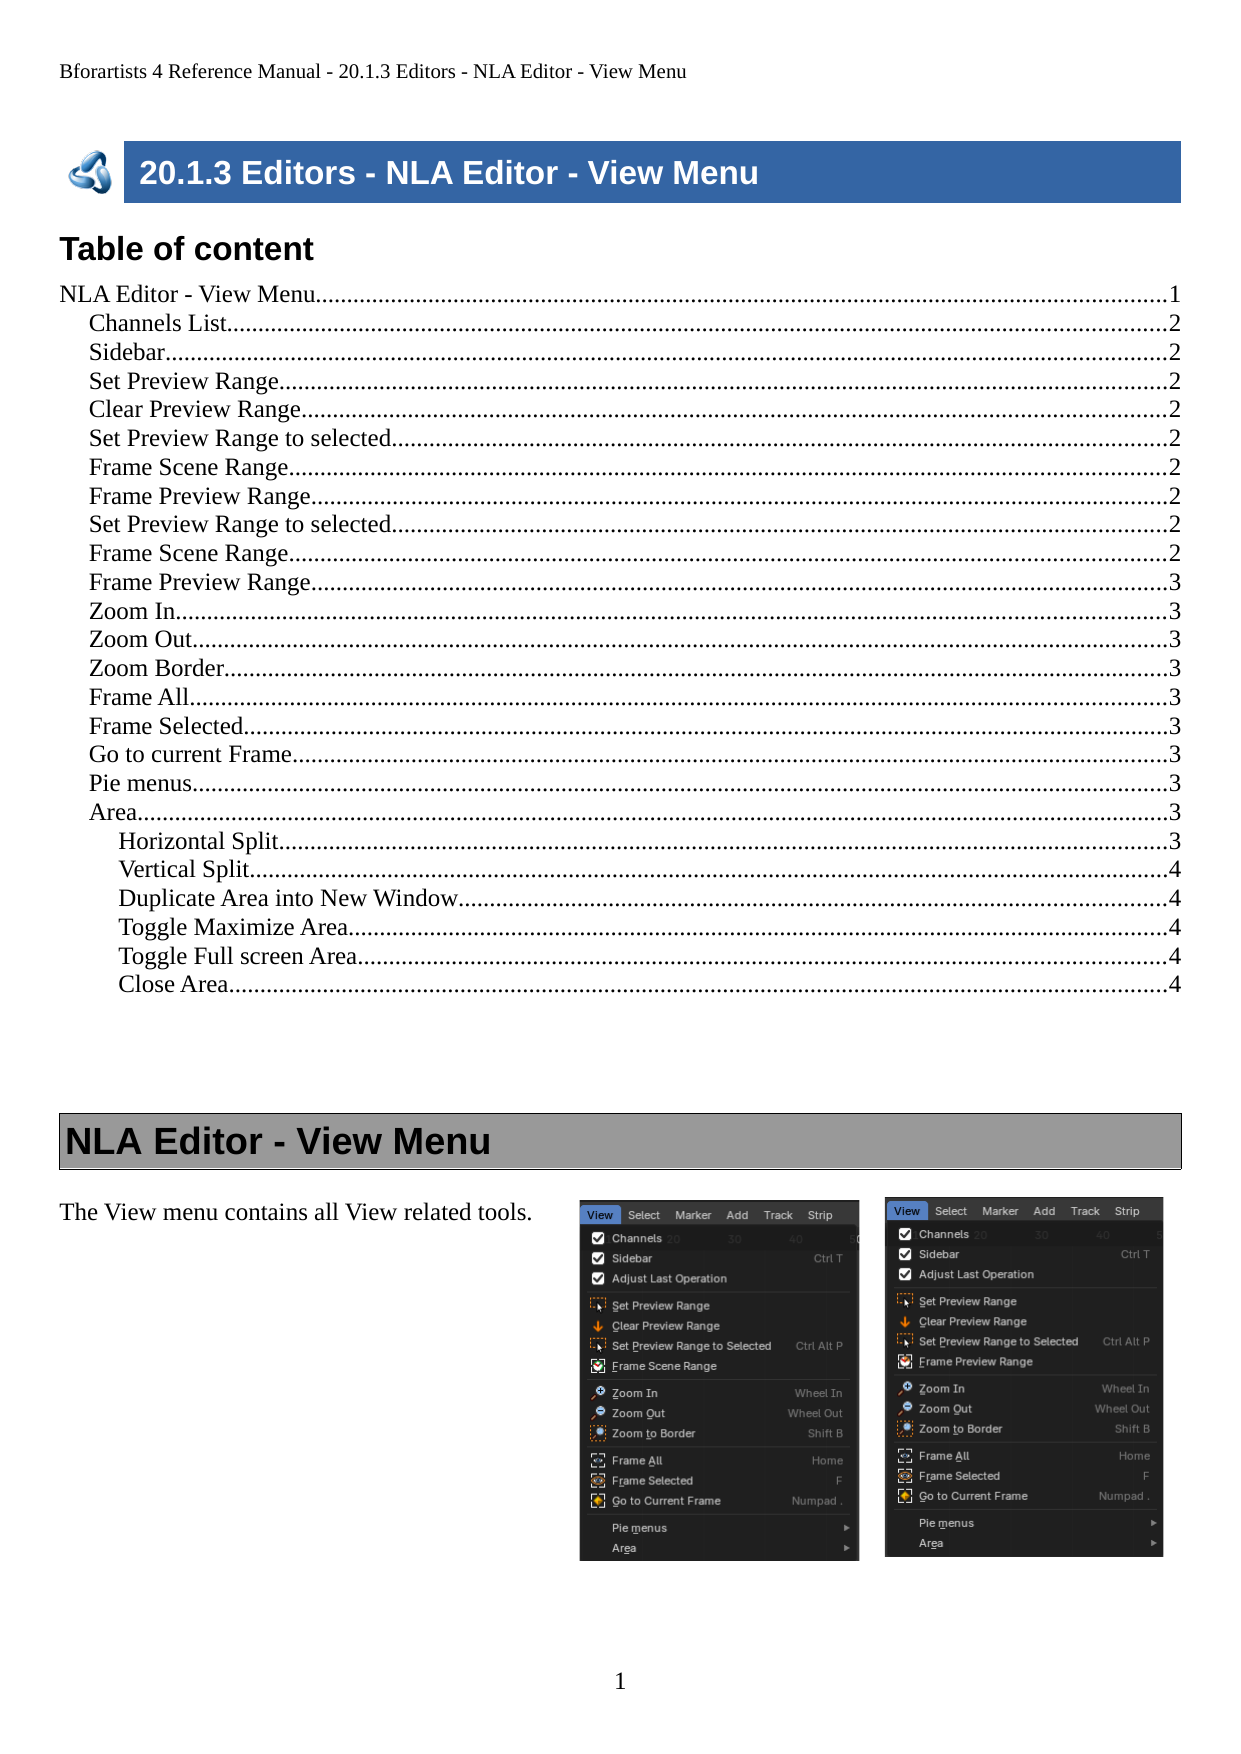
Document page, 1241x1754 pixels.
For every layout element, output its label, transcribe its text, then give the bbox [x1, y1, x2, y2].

text Toggle Maximize Area 4 [118, 912, 1181, 941]
text NLA Editor - View Menu 1 [59, 279, 1181, 308]
picture [65, 147, 114, 197]
text Frame Scene Range 2 [88, 538, 1181, 567]
text Pie menus 3 [88, 768, 1181, 797]
text Toggle Full screen Area 4 [118, 941, 1181, 969]
text Frame All 3 [88, 682, 1181, 711]
text Zoom Out 3 [88, 624, 1181, 653]
picture [579, 1200, 860, 1561]
text Channels List 2 [88, 308, 1181, 337]
text Zoom Border 3 [88, 653, 1181, 682]
text Sidebar 2 [88, 337, 1181, 366]
text Frame Preview Range 2 [88, 481, 1181, 509]
text Horizontal Split 3 [118, 826, 1181, 854]
text Set Preview Range to selected 2 [88, 509, 1181, 538]
text Frame Selected 3 [88, 711, 1181, 739]
text Frame Scene Range 2 [88, 452, 1181, 481]
text The View menu contains all View related tools. [59, 1197, 884, 1226]
picture [884, 1197, 1164, 1557]
text Vertical Split 4 [118, 854, 1181, 883]
text Clear Preview Range 2 [88, 394, 1181, 423]
text Zoom In 3 [88, 596, 1181, 624]
text Duplicate Area into New Window 4 [118, 883, 1181, 912]
subtitle Table of content [59, 228, 1181, 267]
text Frame Preview Range 3 [88, 567, 1181, 596]
table_header [59, 141, 124, 203]
text Close Area 4 [118, 969, 1181, 998]
text Area 3 [88, 797, 1181, 826]
table_header 20.1.3 Editors - NLA Editor - View Menu [124, 141, 1181, 203]
text Set Preview Range to selected 2 [88, 423, 1181, 452]
table_header NLA Editor - View Menu [60, 1114, 1181, 1168]
text Go to current Frame 3 [88, 739, 1181, 768]
text Set Preview Range 2 [88, 366, 1181, 394]
